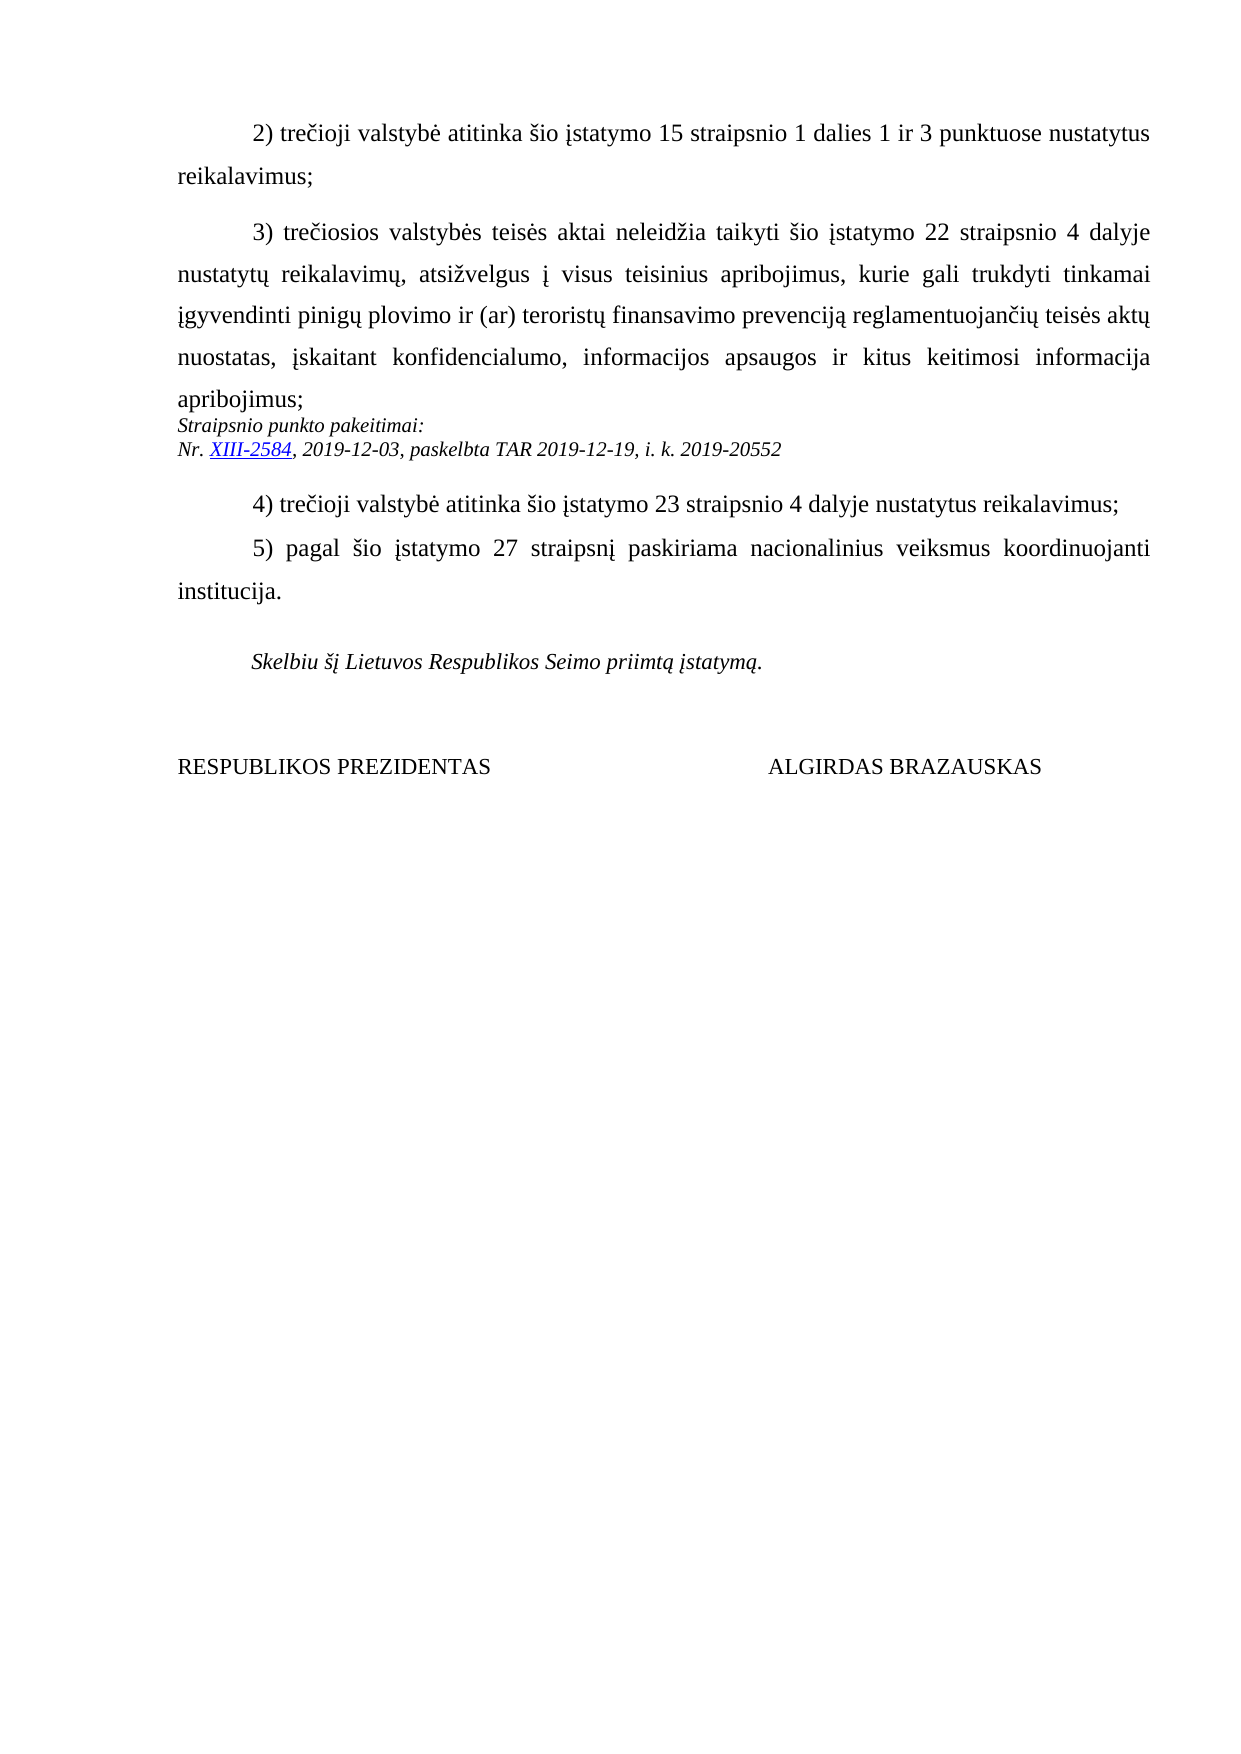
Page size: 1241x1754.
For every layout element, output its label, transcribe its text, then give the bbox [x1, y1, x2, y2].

text 3) trečiosios valstybės teisės aktai neleidžia taikyti šio įstatymo 22 straipsnio 4 dalyje nustatytų reikalavimų, atsižvelgus į visus teisinius apribojimus, kurie gali trukdyti tinkamai įgyvendinti pinigų plovimo ir (ar) teroristų finansavimo prevenciją reglamentuojančių teisės aktų nuostatas, įskaitant konfidencialumo, informacijos apsaugos ir kitus keitimosi informacija apribojimus; [177, 204, 1152, 413]
text 4) trečioji valstybė atitinka šio įstatymo 23 straipsnio 4 dalyje nustatytus reikalavimus; [177, 489, 1152, 518]
text 2) trečioji valstybė atitinka šio įstatymo 15 straipsnio 1 dalies 1 ir 3 punktuose nustatytus reikalavimus; [177, 118, 1152, 190]
text Skelbiu šį Lietuvos Respublikos Seimo priimtą įstatymą. [177, 648, 1152, 674]
text 5) pagal šio įstatymo 27 straipsnį paskiriama nacionalinius veiksmus koordinuojanti institucija. [177, 533, 1152, 604]
text RESPUBLIKOS PREZIDENTAS ALGIRDAS BRAZAUSKAS [177, 753, 1152, 779]
text Straipsnio punkto pakeitimai: [177, 413, 1152, 437]
text Nr. XIII-2584, 2019-12-03, paskelbta TAR 2019-12-19, i. k. 2019-20552 [177, 437, 1152, 461]
